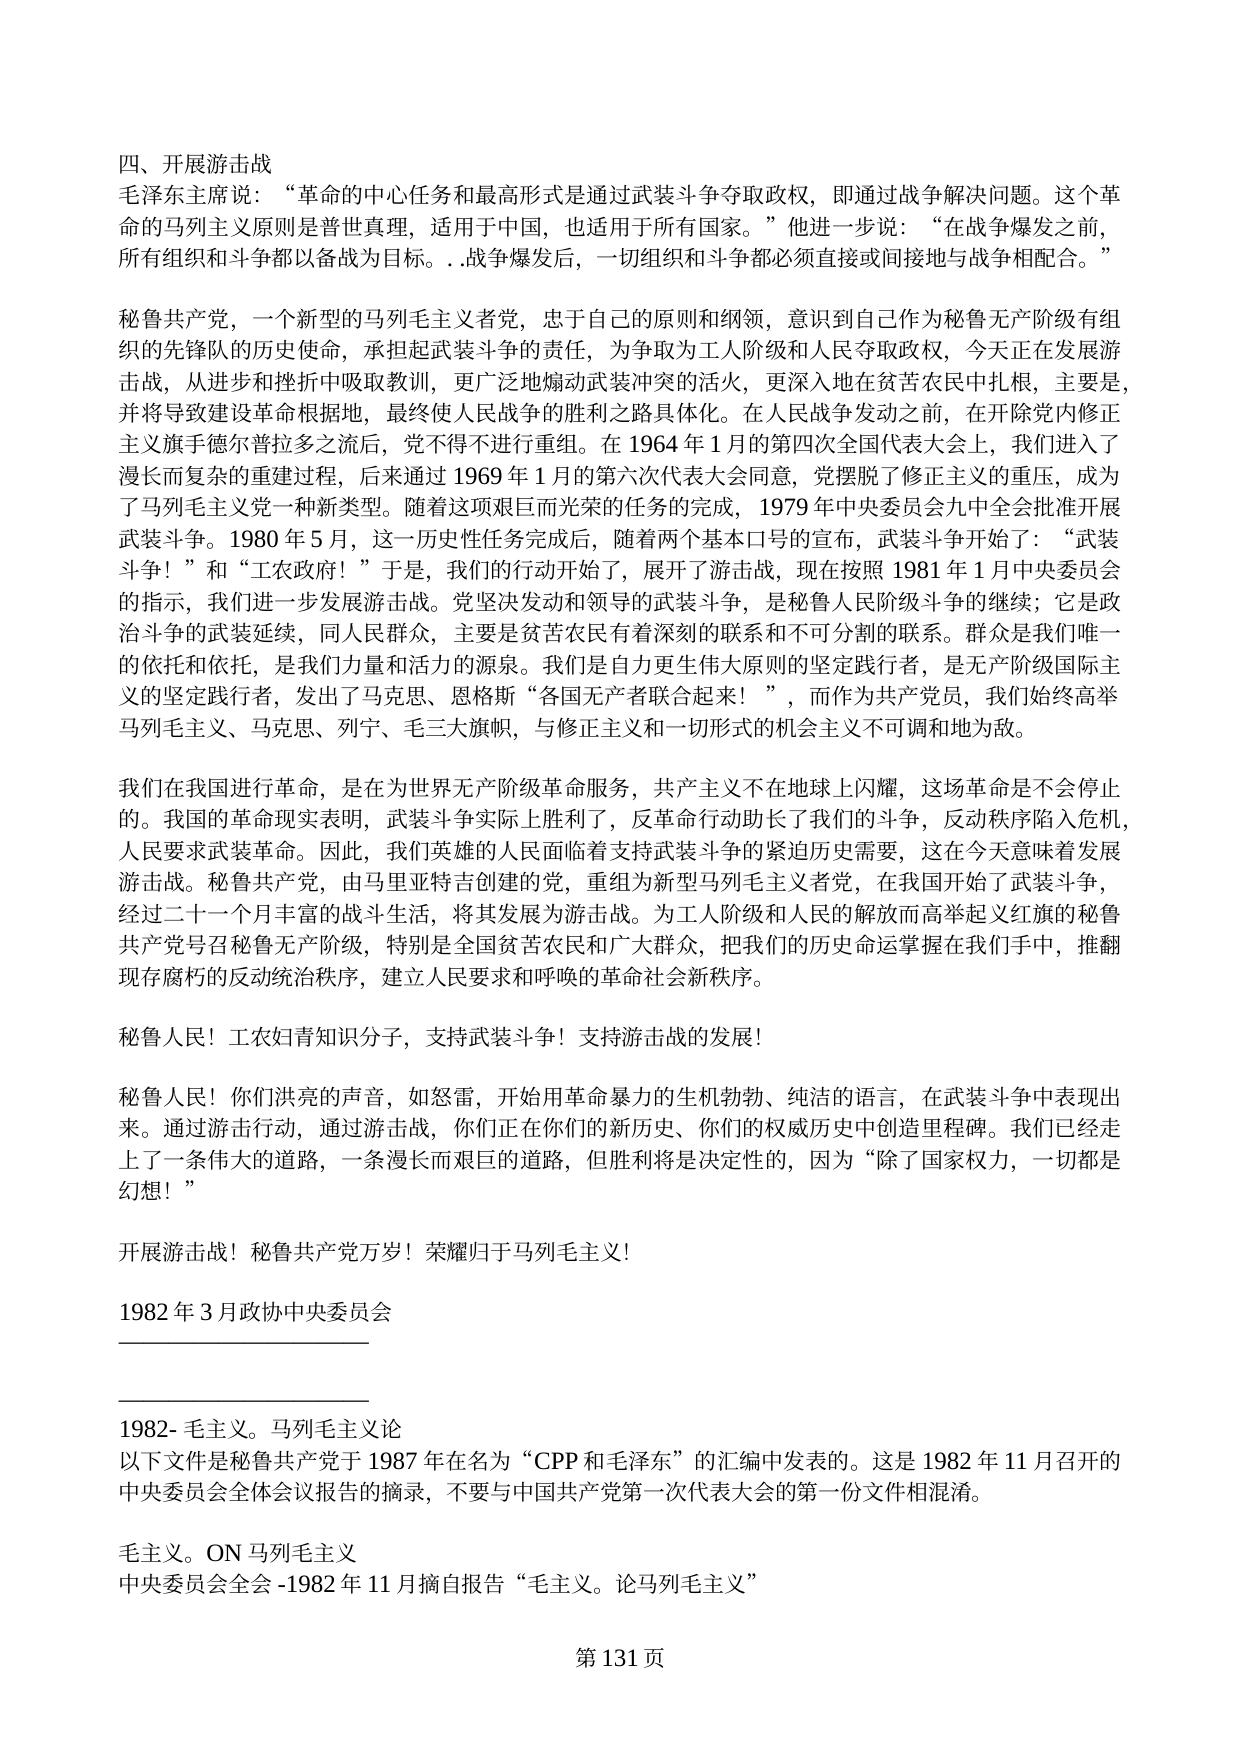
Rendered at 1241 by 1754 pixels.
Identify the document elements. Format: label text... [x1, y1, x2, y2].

text 毛主义。ON马列毛主义 [118, 1536, 1122, 1567]
text 四、开展游击战 [118, 147, 1122, 179]
text 我们在我国进行革命，是在为世界无产阶级革命服务，共产主义不在地球上闪耀，这场革命是不会停止的。我国的革命现实表明，武装斗争实际上胜利了，反革命行动助长了我们的斗争，反动秩序陷入危机，人民要求武装革命。因此，我们英雄的人民面临着支持武装斗争的紧迫历史需要，这在今天意味着发展游击战。秘鲁共产党，由马里亚特吉创建的党，重组为新型马列毛主义者党，在我国开始了武装斗争，经过二十一个月丰富的战斗生活，将其发展为游击战。为工人阶级和人民的解放而高举起义红旗的秘鲁共产党号召秘鲁无产阶级，特别是全国贫苦农民和广大群众，把我们的历史命运掌握在我们手中，推翻现存腐朽的反动统治秩序，建立人民要求和呼唤的革命社会新秩序。 [118, 771, 1122, 991]
text —————————— [118, 1384, 1122, 1413]
text 以下文件是秘鲁共产党于1987年在名为“CPP和毛泽东”的汇编中发表的。这是1982年11月召开的中央委员会全体会议报告的摘录，不要与中国共产党第一次代表大会的第一份文件相混淆。 [118, 1444, 1122, 1507]
text 1982- 毛主义。马列毛主义论 [118, 1413, 1122, 1444]
text 毛泽东主席说：“革命的中心任务和最高形式是通过武装斗争夺取政权，即通过战争解决问题。这个革命的马列主义原则是普世真理，适用于中国，也适用于所有国家。”他进一步说：“在战争爆发之前，所有组织和斗争都以备战为目标。. .战争爆发后，一切组织和斗争都必须直接或间接地与战争相配合。” [118, 179, 1122, 273]
text —————————— [118, 1326, 1122, 1355]
text 秘鲁人民！你们洪亮的声音，如怒雷，开始用革命暴力的生机勃勃、纯洁的语言，在武装斗争中表现出来。通过游击行动，通过游击战，你们正在你们的新历史、你们的权威历史中创造里程碑。我们已经走上了一条伟大的道路，一条漫长而艰巨的道路，但胜利将是决定性的，因为“除了国家权力，一切都是幻想！” [118, 1080, 1122, 1206]
text 开展游击战！秘鲁共产党万岁！荣耀归于马列毛主义！ [118, 1235, 1122, 1266]
text 中央委员会全会 -1982年11月摘自报告“毛主义。论马列毛主义” [118, 1567, 1122, 1599]
text 秘鲁共产党，一个新型的马列毛主义者党，忠于自己的原则和纲领，意识到自己作为秘鲁无产阶级有组织的先锋队的历史使命，承担起武装斗争的责任，为争取为工人阶级和人民夺取政权，今天正在发展游击战，从进步和挫折中吸取教训，更广泛地煽动武装冲突的活火，更深入地在贫苦农民中扎根，主要是，并将导致建设革命根据地，最终使人民战争的胜利之路具体化。在人民战争发动之前，在开除党内修正主义旗手德尔普拉多之流后，党不得不进行重组。在1964年1月的第四次全国代表大会上，我们进入了漫长而复杂的重建过程，后来通过1969年1月的第六次代表大会同意，党摆脱了修正主义的重压，成为了马列毛主义党一种新类型。随着这项艰巨而光荣的任务的完成，1979年中央委员会九中全会批准开展武装斗争。1980年5月，这一历史性任务完成后，随着两个基本口号的宣布，武装斗争开始了：“武装斗争！”和“工农政府！”于是，我们的行动开始了，展开了游击战，现在按照1981年1月中央委员会的指示，我们进一步发展游击战。党坚决发动和领导的武装斗争，是秘鲁人民阶级斗争的继续；它是政治斗争的武装延续，同人民群众，主要是贫苦农民有着深刻的联系和不可分割的联系。群众是我们唯一的依托和依托，是我们力量和活力的源泉。我们是自力更生伟大原则的坚定践行者，是无产阶级国际主义的坚定践行者，发出了马克思、恩格斯“各国无产者联合起来！ ”，而作为共产党员，我们始终高举马列毛主义、马克思、列宁、毛三大旗帜，与修正主义和一切形式的机会主义不可调和地为敌。 [118, 302, 1122, 742]
text 1982年3月政协中央委员会 [118, 1295, 1122, 1326]
text 秘鲁人民！工农妇青知识分子，支持武装斗争！支持游击战的发展！ [118, 1020, 1122, 1051]
